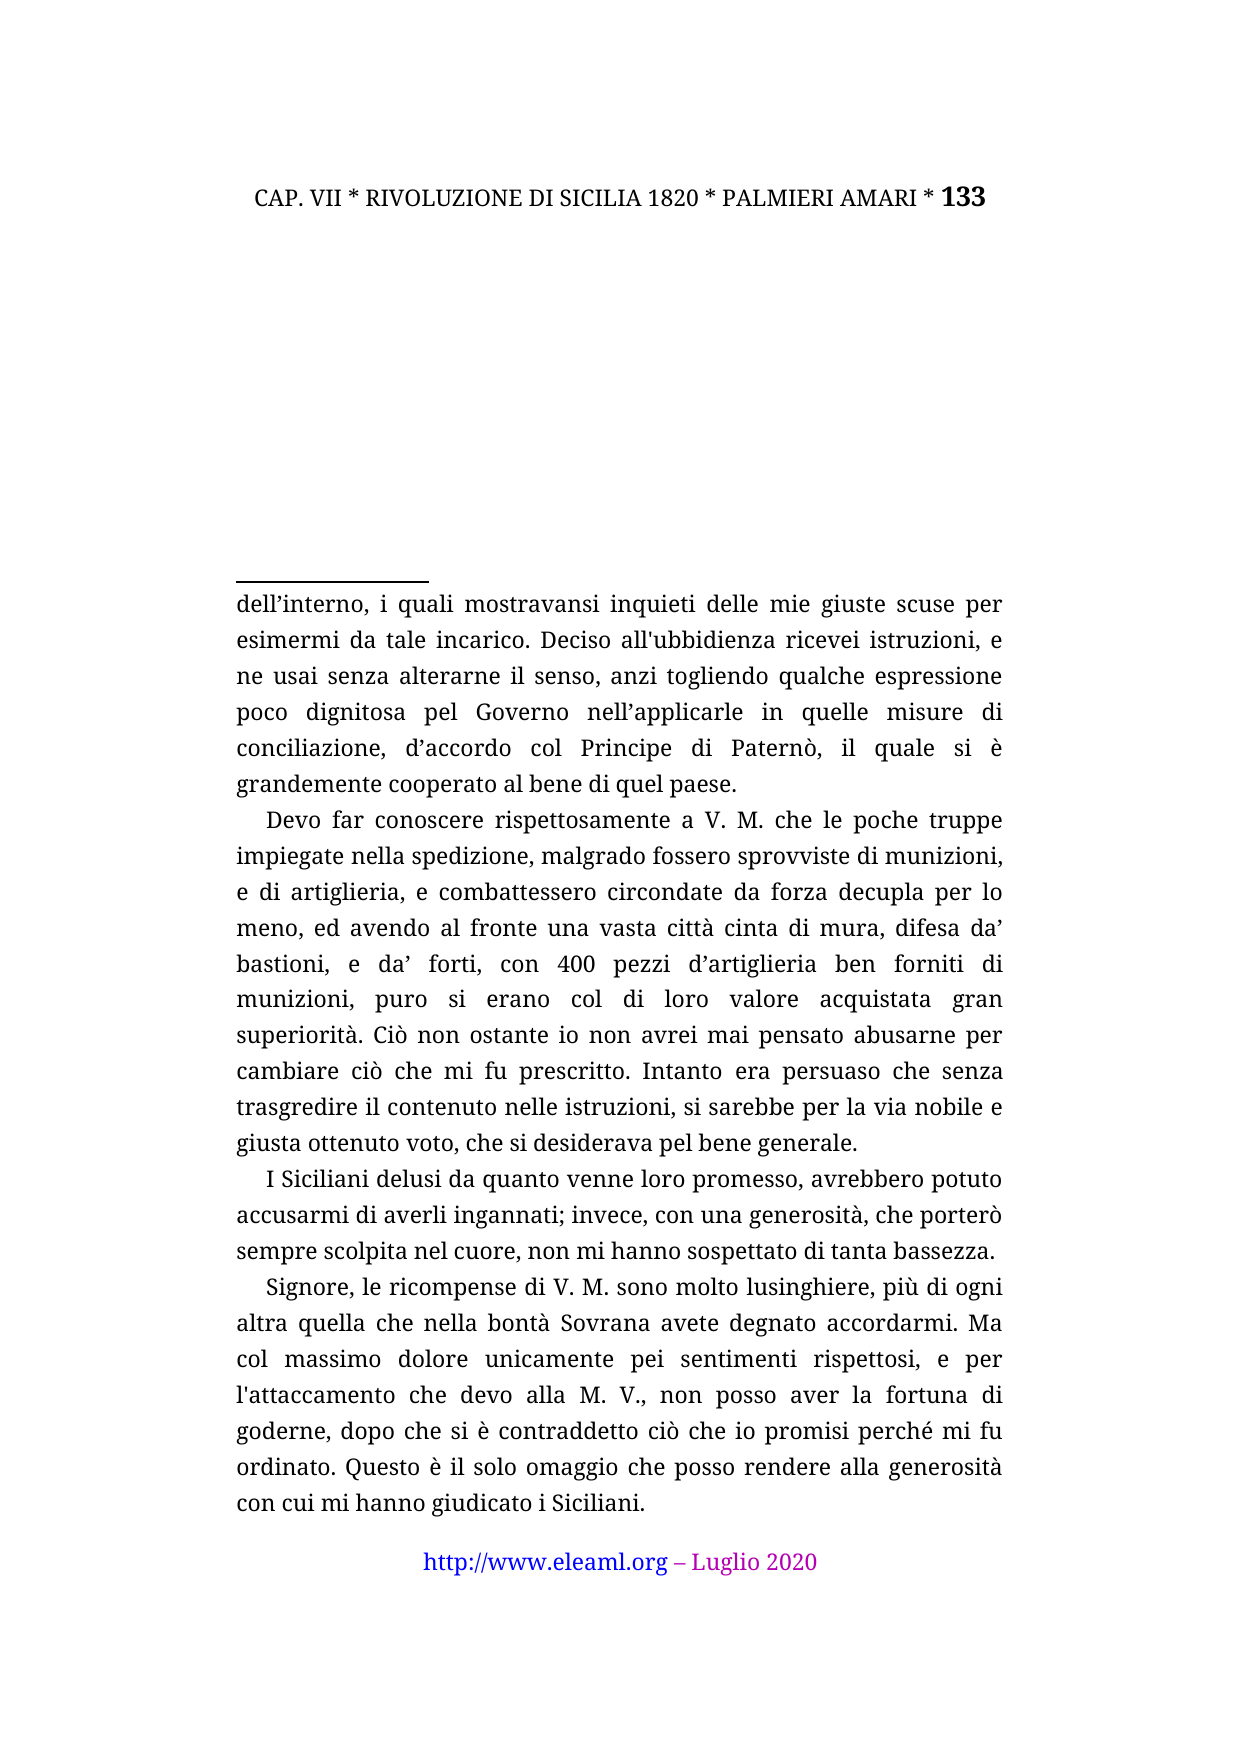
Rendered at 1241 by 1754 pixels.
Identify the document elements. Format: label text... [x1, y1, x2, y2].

text I Siciliani delusi da quanto venne loro promesso, avrebbero potuto accusarmi di averli ingannati; invece, con una generosità, che porterò sempre scolpita nel cuore, non mi hanno sospettato di tanta bassezza. [236, 1163, 1004, 1266]
text Signore, le ricompense di V. M. sono molto lusinghiere, più di ogni altra quella che nella bontà Sovrana avete degnato accordarmi. Ma col massimo dolore unicamente pei sentimenti rispettosi, e per l'attaccamento che devo alla M. V., non posso aver la fortuna di goderne, dopo che si è contraddetto ciò che io promisi perché mi fu ordinato. Questo è il solo omaggio che posso rendere alla generosità con cui mi hanno giudicato i Siciliani. [236, 1271, 1004, 1518]
text dell’interno, i quali mostravansi inquieti delle mie giuste scuse per esimermi da tale incarico. Deciso all'ubbidienza ricevei istruzioni, e ne usai senza alterarne il senso, anzi togliendo qualche espressione poco dignitosa pel Governo nell’applicarle in quelle misure di conciliazione, d’accordo col Principe di Paternò, il quale si è grandemente cooperato al bene di quel paese. [236, 588, 1004, 799]
text Devo far conoscere rispettosamente a V. M. che le poche truppe impiegate nella spedizione, malgrado fossero sprovviste di munizioni, e di artiglieria, e combattessero circondate da forza decupla per lo meno, ed avendo al fronte una vasta città cinta di mura, difesa da’ bastioni, e da’ forti, con 400 pezzi d’artiglieria ben forniti di munizioni, puro si erano col di loro valore acquistata gran superiorità. Ciò non ostante io non avrei mai pensato abusarne per cambiare ciò che mi fu prescritto. Intanto era persuaso che senza trasgredire il contenuto nelle istruzioni, si sarebbe per la via nobile e giusta ottenuto voto, che si desiderava pel bene generale. [236, 804, 1004, 1158]
